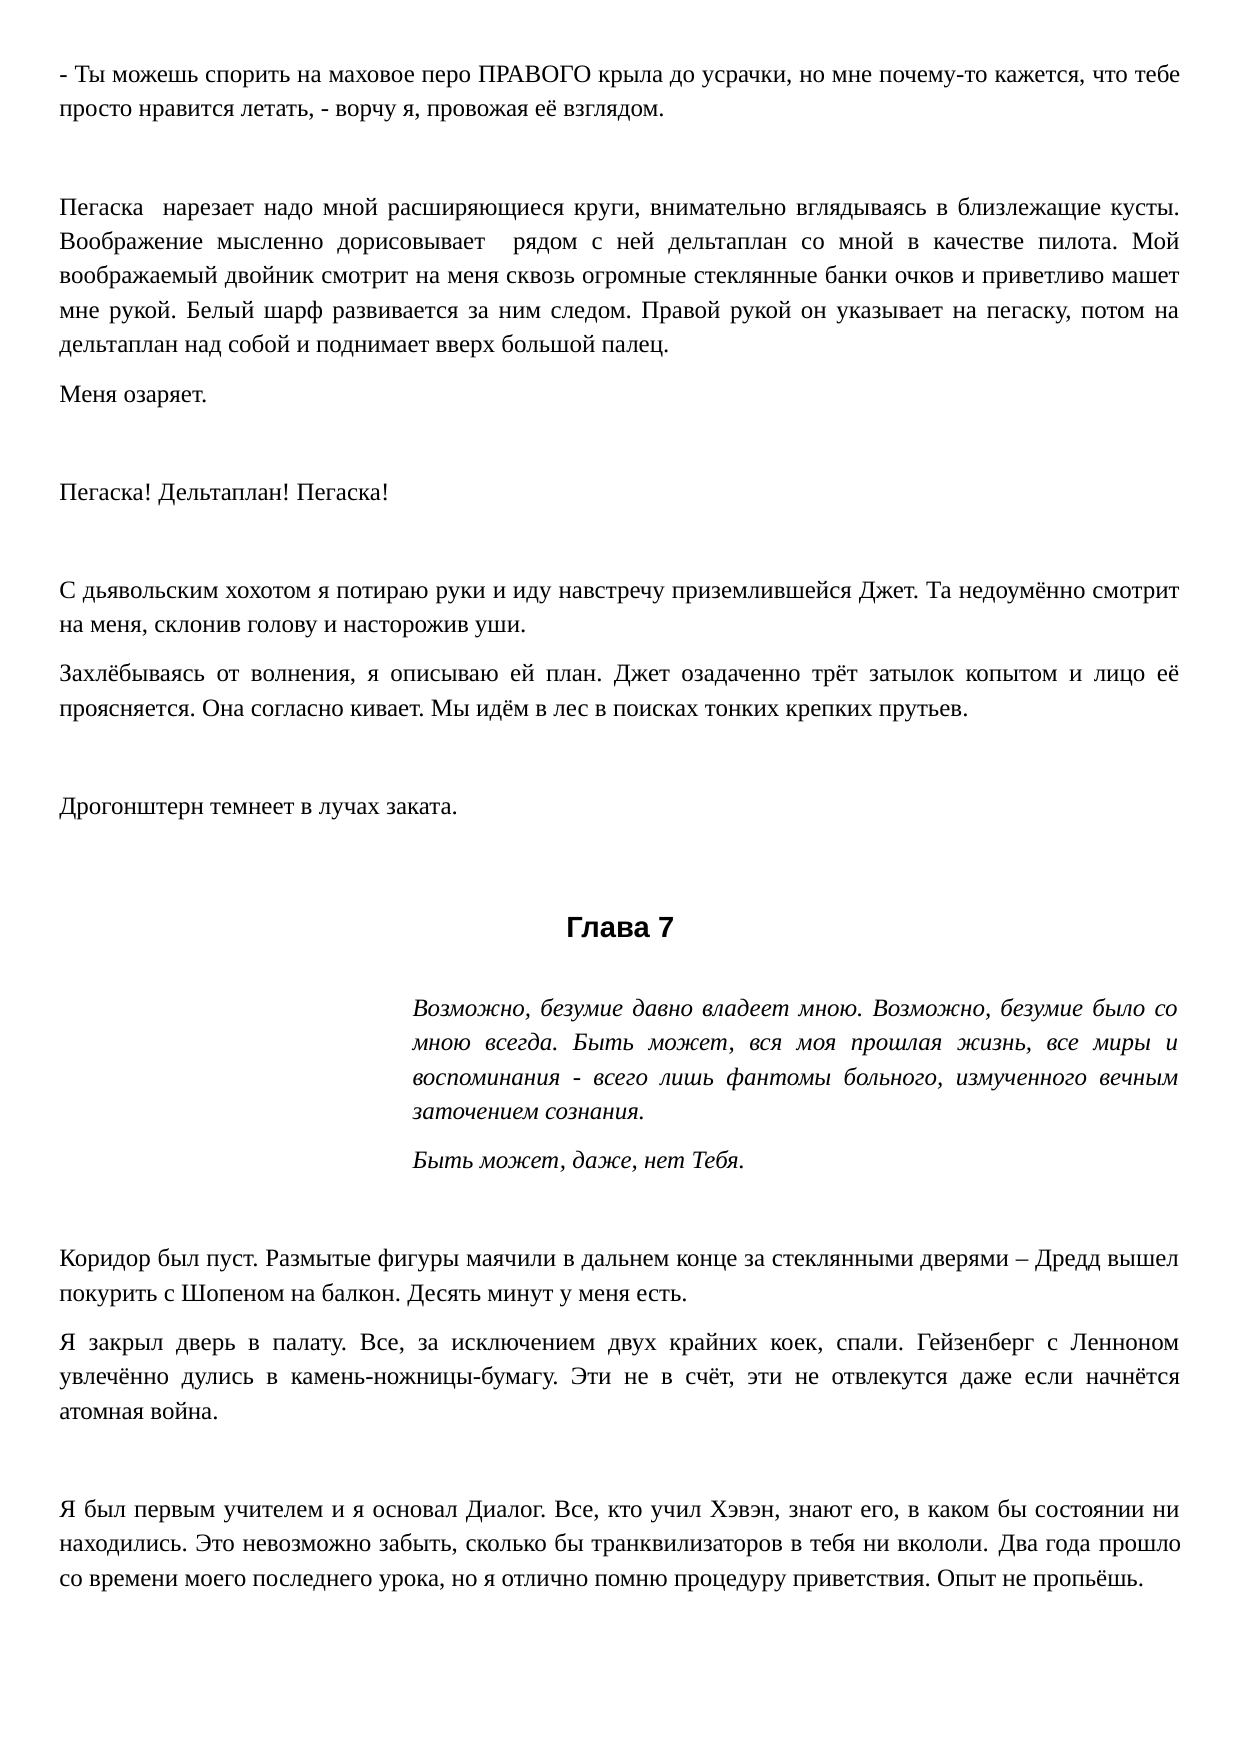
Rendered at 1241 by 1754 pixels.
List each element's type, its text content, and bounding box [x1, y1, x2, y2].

text Дрогонштерн темнеет в лучах заката. [59, 791, 1181, 820]
text Меня озаряет. [59, 379, 1181, 407]
text С дьявольским хохотом я потираю руки и иду навстречу приземлившейся Джет. Та недоумённо смотрит на меня, склонив голову и насторожив уши. [59, 575, 1181, 638]
text Возможно, безумие давно владеет мною. Возможно, безумие было со мною всегда. Быть может, вся моя прошлая жизнь, все миры и воспоминания - всего лишь фантомы больного, измученного вечным заточением сознания. [412, 993, 1181, 1125]
text Коридор был пуст. Размытые фигуры маячили в дальнем конце за стеклянными дверями – Дредд вышел покурить с Шопеном на балкон. Десять минут у меня есть. [59, 1243, 1181, 1306]
subtitle Глава 7 [59, 910, 1181, 943]
text Я был первым учителем и я основал Диалог. Все, кто учил Хэвэн, знают его, в каком бы состоянии ни находились. Это невозможно забыть, сколько бы транквилизаторов в тебя ни вкололи. Два года прошло со времени моего последнего урока, но я отлично помню процедуру приветствия. Опыт не пропьёшь. [59, 1494, 1181, 1592]
text Пегаска нарезает надо мной расширяющиеся круги, внимательно вглядываясь в близлежащие кусты. Воображение мысленно дорисовывает рядом с ней дельтаплан со мной в качестве пилота. Мой воображаемый двойник смотрит на меня сквозь огромные стеклянные банки очков и приветливо машет мне рукой. Белый шарф развивается за ним следом. Правой рукой он указывает на пегаску, потом на дельтаплан над собой и поднимает вверх большой палец. [59, 192, 1181, 358]
text Захлёбываясь от волнения, я описываю ей план. Джет озадаченно трёт затылок копытом и лицо её проясняется. Она согласно кивает. Мы идём в лес в поисках тонких крепких прутьев. [59, 658, 1181, 722]
text Быть может, даже, нет Тебя. [412, 1145, 1181, 1174]
text - Ты можешь спорить на маховое перо ПРАВОГО крыла до усрачки, но мне почему-то кажется, что тебе просто нравится летать, - ворчу я, провожая её взглядом. [59, 59, 1181, 122]
text Пегаска! Дельтаплан! Пегаска! [59, 477, 1181, 506]
text Я закрыл дверь в палату. Все, за исключением двух крайних коек, спали. Гейзенберг с Ленноном увлечённо дулись в камень-ножницы-бумагу. Эти не в счёт, эти не отвлекутся даже если начнётся атомная война. [59, 1327, 1181, 1424]
